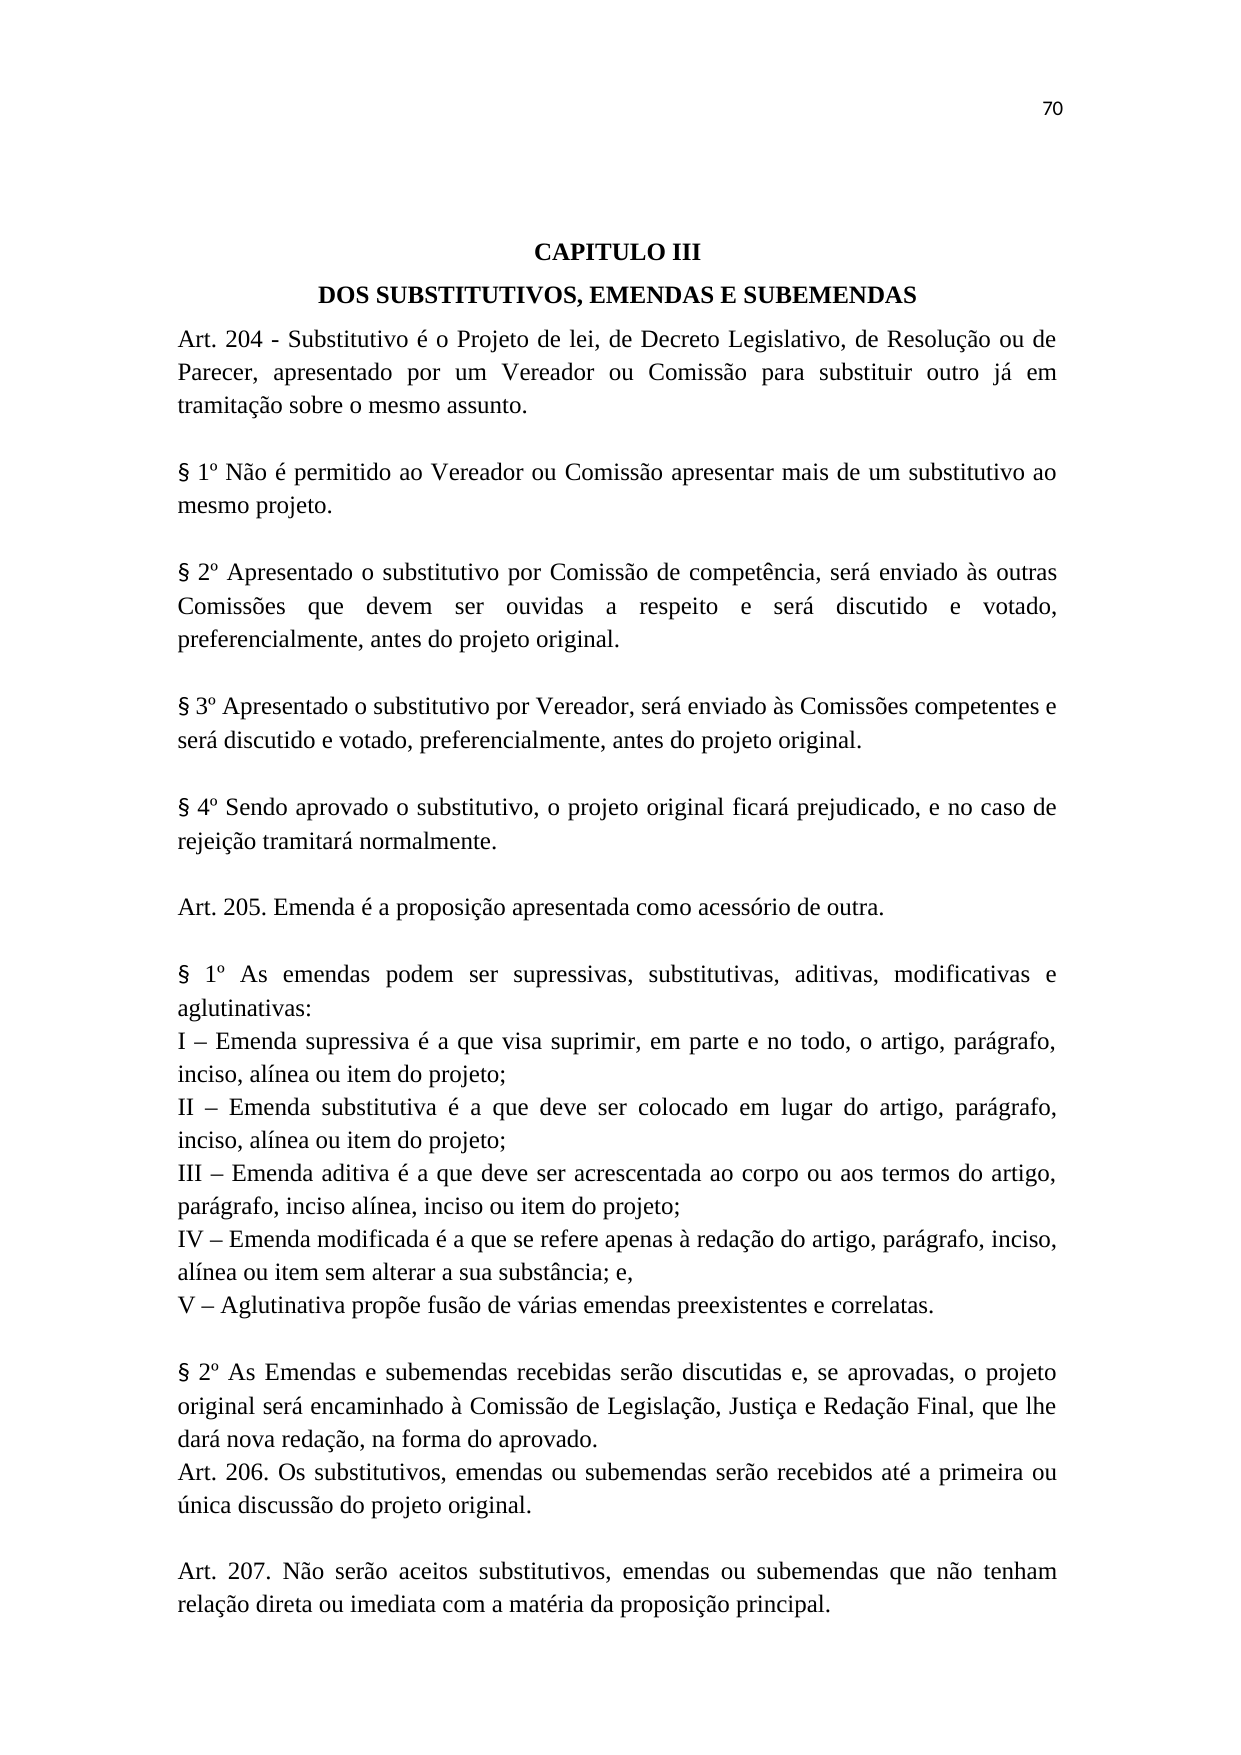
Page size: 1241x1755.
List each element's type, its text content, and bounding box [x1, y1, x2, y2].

text Art. 204 - Substitutivo é o Projeto de lei, de Decreto Legislativo, de Resolução ou de Parecer, apresentado por um Vereador ou Comissão para substituir outro já em tramitação sobre o mesmo assunto. [177, 324, 1058, 418]
text § 4º Sendo aprovado o substitutivo, o projeto original ficará prejudicado, e no caso de rejeição tramitará normalmente. [177, 791, 1058, 855]
text I – Emenda supressiva é a que visa suprimir, em parte e no todo, o artigo, parágrafo, inciso, alínea ou item do projeto; [177, 1026, 1058, 1088]
text § 1º Não é permitido ao Vereador ou Comissão apresentar mais de um substitutivo ao mesmo projeto. [177, 456, 1058, 519]
text V – Aglutinativa propõe fusão de várias emendas preexistentes e correlatas. [177, 1290, 1058, 1319]
text IV – Emenda modificada é a que se refere apenas à redação do artigo, parágrafo, inciso, alínea ou item sem alterar a sua substância; e, [177, 1224, 1058, 1286]
text DOS SUBSTITUTIVOS, EMENDAS E SUBEMENDAS [177, 281, 1058, 309]
text Art. 207. Não serão aceitos substitutivos, emendas ou subemendas que não tenham relação direta ou imediata com a matéria da proposição principal. [177, 1556, 1058, 1618]
text III – Emenda aditiva é a que deve ser acrescentada ao corpo ou aos termos do artigo, parágrafo, inciso alínea, inciso ou item do projeto; [177, 1158, 1058, 1220]
text CAPITULO III [177, 237, 1058, 266]
text § 1º As emendas podem ser supressivas, substitutivas, aditivas, modificativas e aglutinativas: [177, 958, 1058, 1022]
text Art. 205. Emenda é a proposição apresentada como acessório de outra. [177, 892, 1058, 921]
text § 3º Apresentado o substitutivo por Vereador, será enviado às Comissões competentes e será discutido e votado, preferencialmente, antes do projeto original. [177, 690, 1058, 754]
text Art. 206. Os substitutivos, emendas ou subemendas serão recebidos até a primeira ou única discussão do projeto original. [177, 1457, 1058, 1519]
text § 2º Apresentado o substitutivo por Comissão de competência, será enviado às outras Comissões que devem ser ouvidas a respeito e será discutido e votado, preferencialmente, antes do projeto original. [177, 557, 1058, 653]
text § 2º As Emendas e subemendas recebidas serão discutidas e, se aprovadas, o projeto original será encaminhado à Comissão de Legislação, Justiça e Redação Final, que lhe dará nova redação, na forma do aprovado. [177, 1356, 1058, 1453]
text II – Emenda substitutiva é a que deve ser colocado em lugar do artigo, parágrafo, inciso, alínea ou item do projeto; [177, 1092, 1058, 1154]
